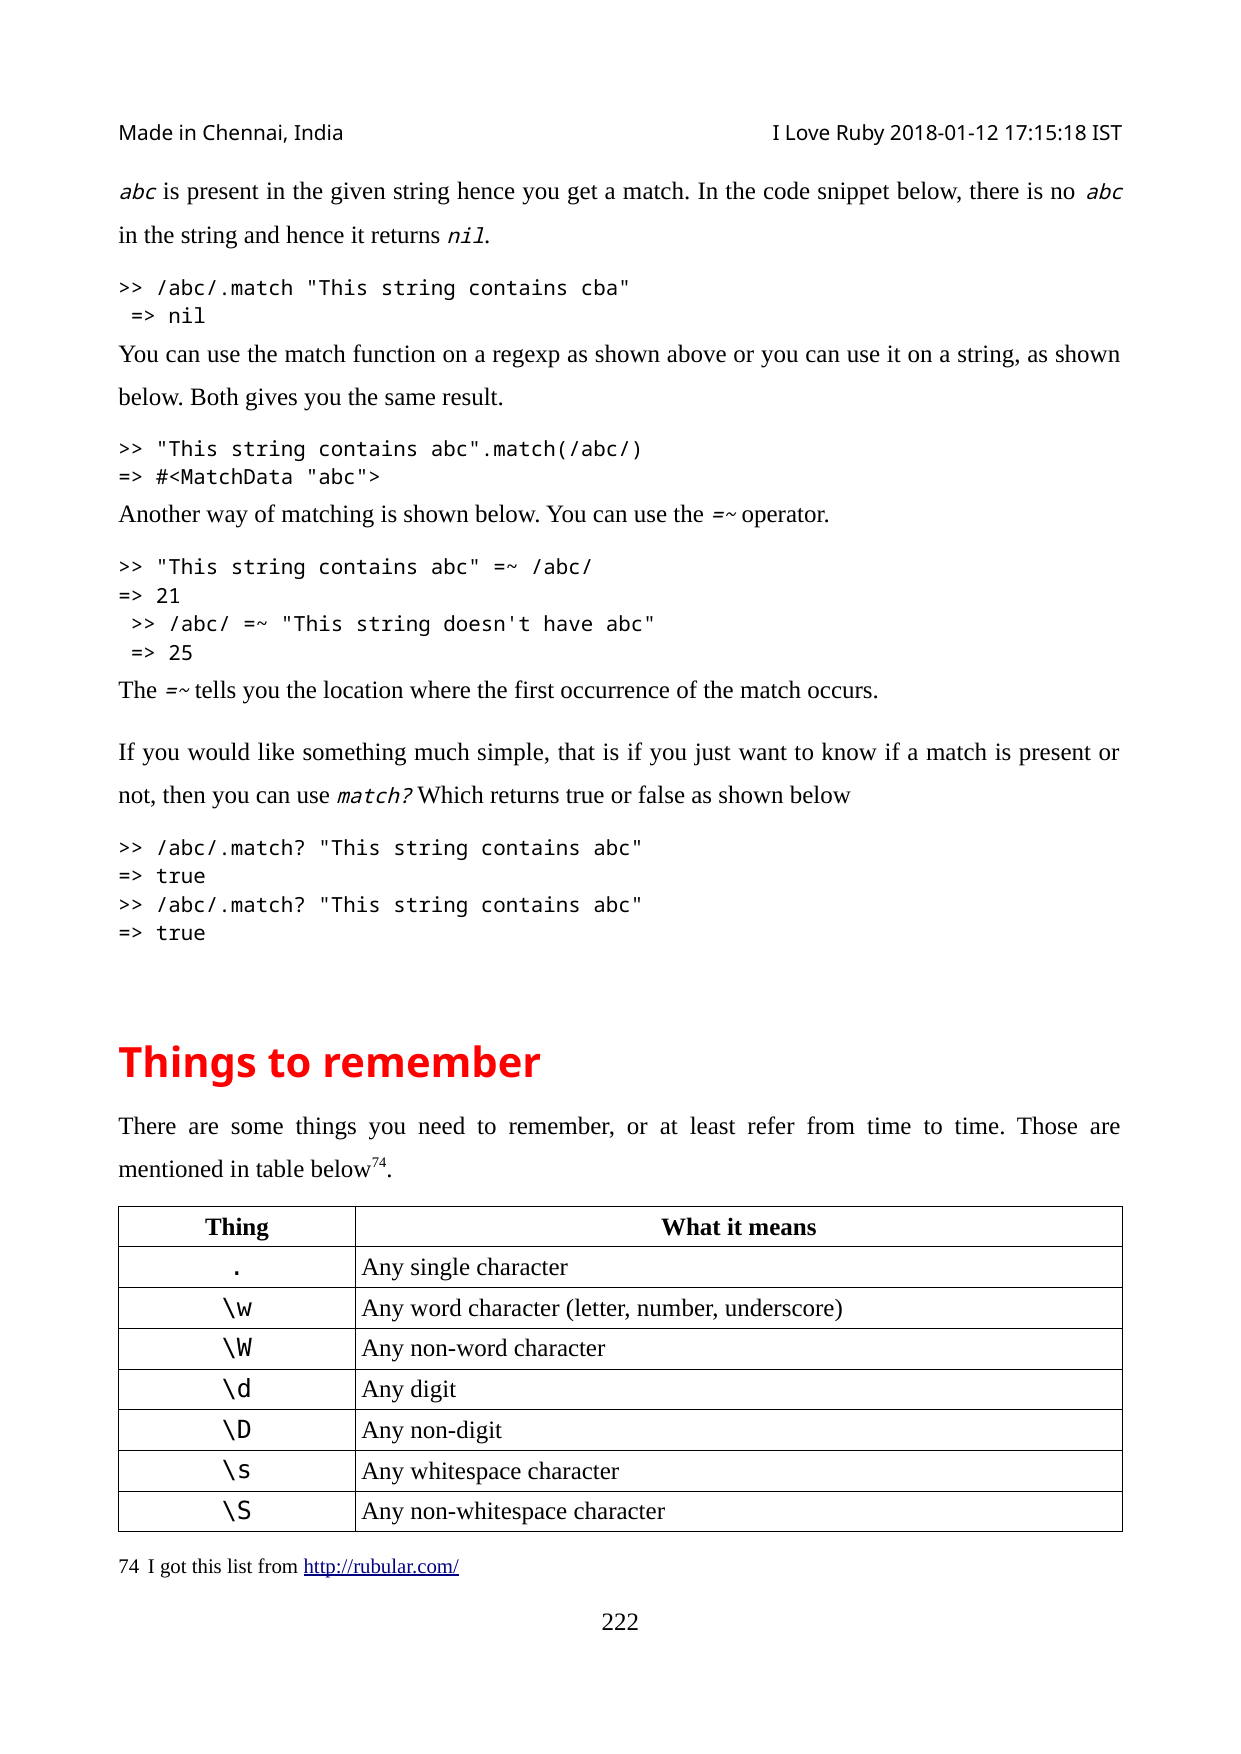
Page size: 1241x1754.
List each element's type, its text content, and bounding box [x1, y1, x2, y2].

text >> /abc/ =~ "This string doesn't have abc" [118, 609, 1122, 638]
text => true [118, 918, 1122, 947]
subtitle Things to remember [118, 1033, 1122, 1089]
text The =~ tells you the location where the first occurrence of the match occurs. [118, 675, 1122, 704]
table_cell . [119, 1247, 355, 1287]
table_cell \d [119, 1370, 355, 1409]
table_cell Any word character (letter, number, underscore) [356, 1288, 1122, 1328]
table_cell \w [119, 1288, 355, 1328]
text There are some things you need to remember, or at least refer from time to time. Those are mentioned in table below. [118, 1111, 1122, 1183]
text >> /abc/.match "This string contains cba" [118, 273, 1122, 301]
table_cell \W [119, 1329, 355, 1368]
text => true [118, 862, 1122, 890]
text I got this list from http://rubular.com/ [118, 1553, 1122, 1578]
table_cell Any non-word character [356, 1329, 1122, 1368]
text >> /abc/.match? "This string contains abc" [118, 833, 1122, 862]
text Another way of matching is shown below. You can use the =~ operator. [118, 499, 1122, 529]
table_header What it means [356, 1207, 1122, 1246]
table_cell Any non-digit [356, 1410, 1122, 1450]
text => 21 [118, 581, 1122, 609]
text => 25 [118, 638, 1122, 666]
text >> "This string contains abc".match(/abc/) [118, 434, 1122, 462]
text => nil [118, 301, 1122, 330]
text >> "This string contains abc" =~ /abc/ [118, 552, 1122, 581]
table_cell Any whitespace character [356, 1451, 1122, 1491]
table_cell \s [119, 1451, 355, 1491]
table_cell Any non-whitespace character [356, 1492, 1122, 1531]
text => #<MatchData "abc"> [118, 462, 1122, 491]
table_cell \D [119, 1410, 355, 1450]
table_cell \S [119, 1492, 355, 1531]
table_header Thing [119, 1207, 355, 1246]
table_cell Any digit [356, 1370, 1122, 1409]
table_cell Any single character [356, 1247, 1122, 1287]
text abc is present in the given string hence you get a match. In the code snippet below, there is no abc in the string and hence it returns nil. [118, 176, 1122, 249]
text You can use the match function on a regexp as shown above or you can use it on a string, as shown below. Both gives you the same result. [118, 339, 1122, 411]
text >> /abc/.match? "This string contains abc" [118, 890, 1122, 918]
text If you would like something much simple, that is if you just want to know if a match is present or not, then you can use match? Which returns true or false as shown below [118, 737, 1122, 809]
